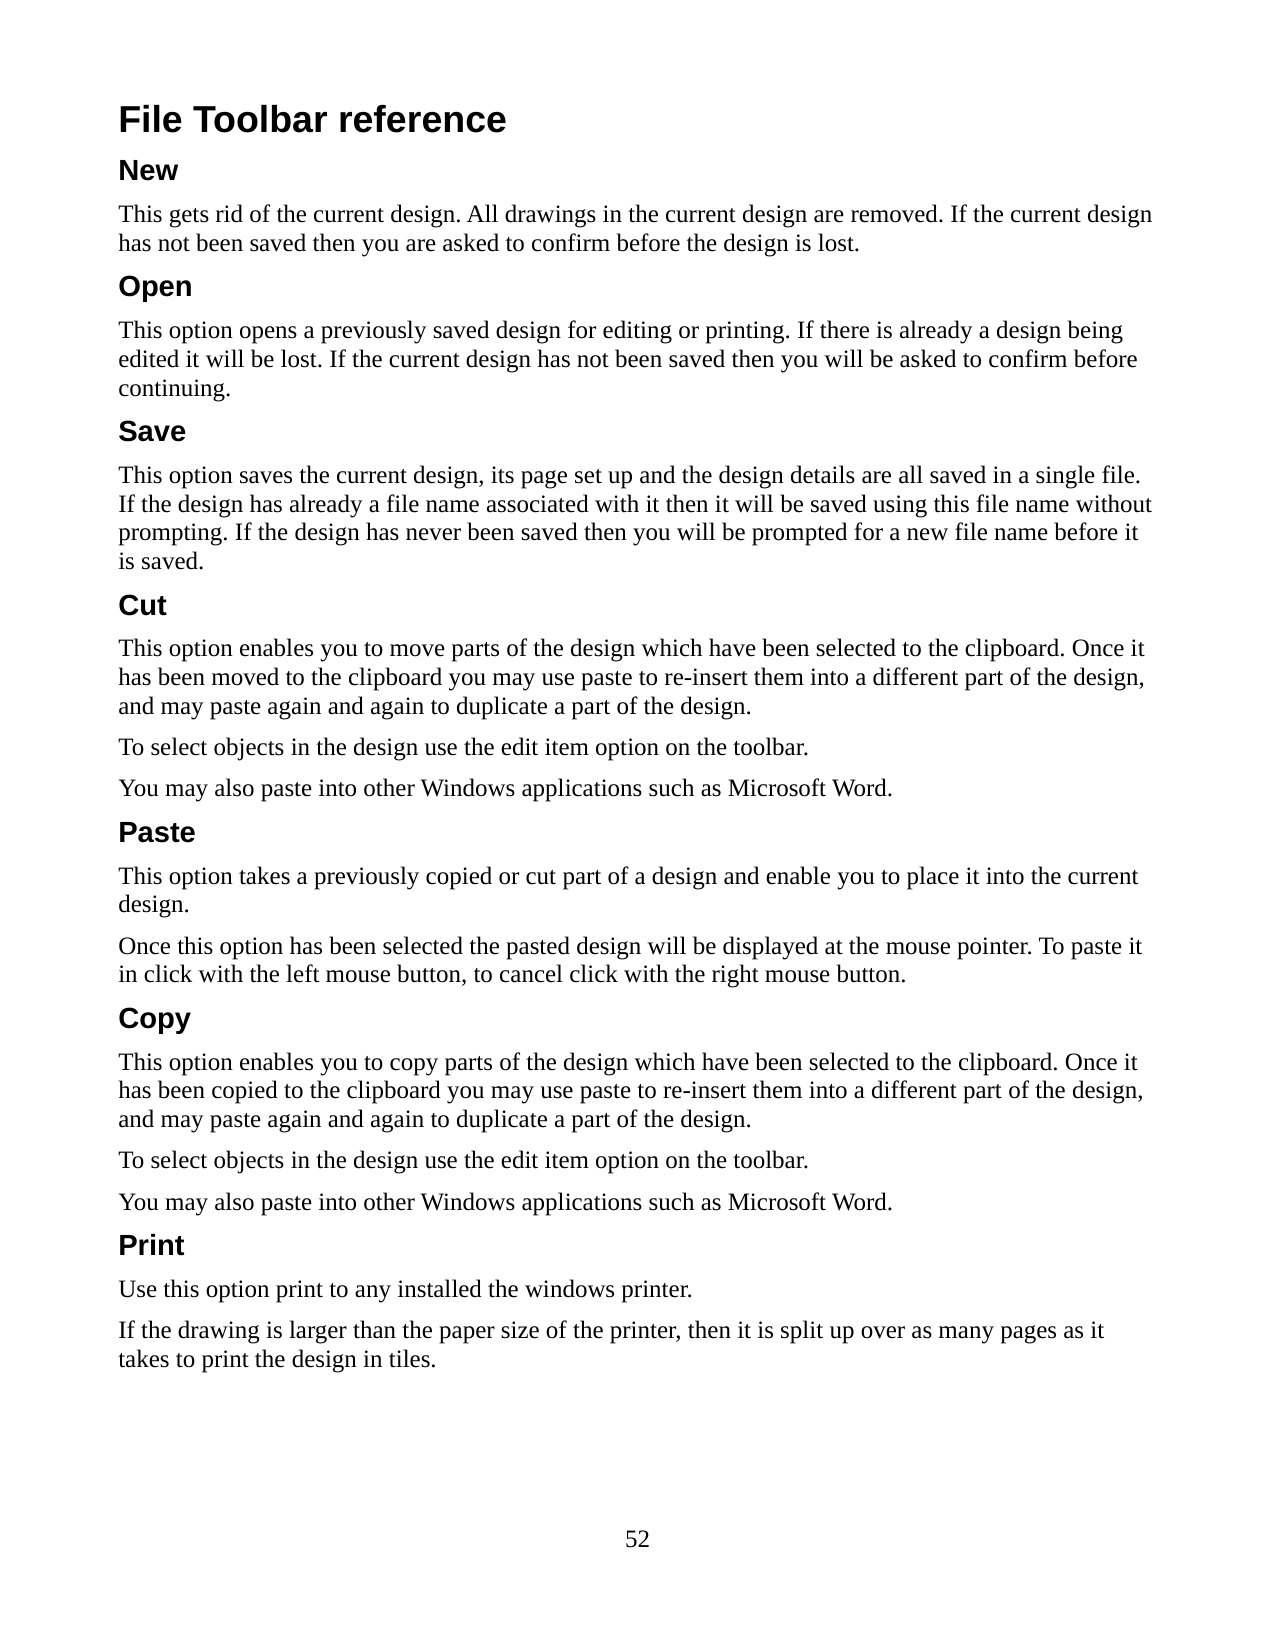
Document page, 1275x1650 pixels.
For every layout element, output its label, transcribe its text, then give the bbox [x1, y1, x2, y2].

text To select objects in the design use the edit item option on the toolbar. [118, 1146, 1157, 1174]
text You may also paste into other Windows applications such as Microsoft Word. [118, 773, 1157, 802]
text Paste [118, 815, 1157, 848]
text This gets rid of the current design. All drawings in the current design are removed. If the current design has not been saved then you are asked to confirm before the design is lost. [118, 199, 1157, 257]
text Cut [118, 587, 1157, 621]
text Copy [118, 1001, 1157, 1034]
text To select objects in the design use the edit item option on the toolbar. [118, 732, 1157, 761]
text New [118, 153, 1157, 187]
text This option saves the current design, its page set up and the design details are all saved in a single file. If the design has already a file name associated with it then it will be saved using this file name without prompting. If the design has never been saved then you will be prompted for a new file name before it is saved. [118, 460, 1157, 575]
text This option enables you to move parts of the design which have been selected to the clipboard. Once it has been moved to the clipboard you may use paste to re-insert them into a different part of the design, and may paste again and again to duplicate a part of the design. [118, 633, 1157, 720]
text Save [118, 414, 1157, 447]
text Open [118, 269, 1157, 303]
text File Toolbar reference [118, 97, 1157, 141]
text This option enables you to copy parts of the design which have been selected to the clipboard. Once it has been copied to the clipboard you may use paste to re-insert them into a different part of the design, and may paste again and again to duplicate a part of the design. [118, 1047, 1157, 1133]
text You may also paste into other Windows applications such as Microsoft Word. [118, 1187, 1157, 1216]
text This option takes a previously copied or cut part of a design and enable you to place it into the current design. [118, 861, 1157, 918]
text Print [118, 1228, 1157, 1262]
text Once this option has been selected the pasted design will be displayed at the mouse pointer. To paste it in click with the left mouse button, to cancel click with the right mouse button. [118, 931, 1157, 988]
text If the drawing is larger than the paper size of the printer, then it is split up over as many pages as it takes to print the design in tiles. [118, 1315, 1157, 1373]
text This option opens a previously saved design for editing or printing. If there is already a design being edited it will be lost. If the current design has not been saved then you will be asked to confirm before continuing. [118, 315, 1157, 401]
text Use this option print to any installed the windows printer. [118, 1274, 1157, 1303]
